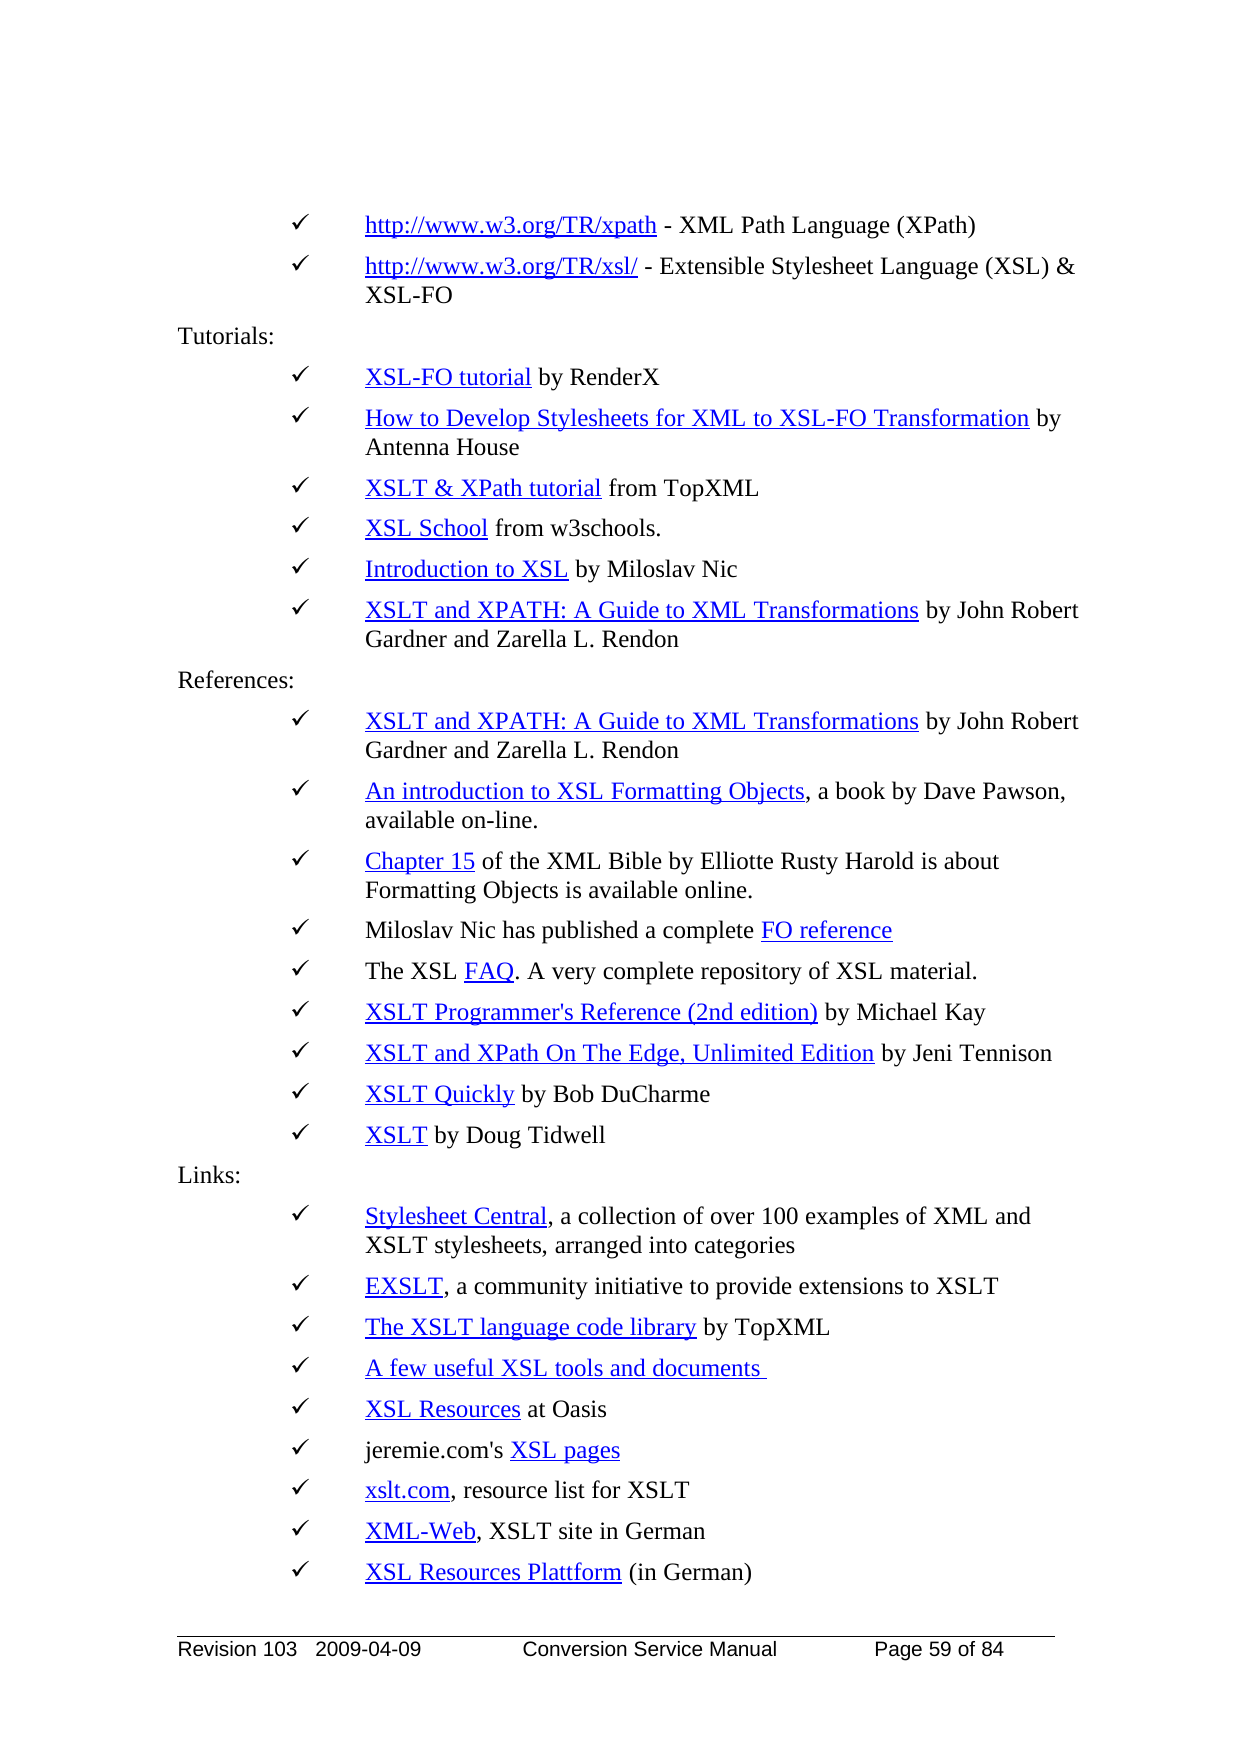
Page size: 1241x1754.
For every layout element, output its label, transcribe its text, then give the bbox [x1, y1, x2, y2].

list How to Develop Stylesheets for XML to XSL-FO Transformation by Antenna House [290, 403, 1092, 461]
list Miloslav Nic has published a complete FO reference [290, 915, 1092, 944]
list XSLT Programmer's Reference (2nd edition) by Michael Kay [290, 997, 1092, 1026]
list XML-Web, XSLT site in German [290, 1516, 1092, 1545]
list Introduction to XSL by Miloslav Nic [290, 554, 1092, 583]
list jeremie.com's XSL pages [290, 1434, 1092, 1463]
text Tutorials: [177, 321, 1092, 350]
list A few useful XSL tools and documents [290, 1353, 1092, 1382]
list http://www.w3.org/TR/xsl/ - Extensible Stylesheet Language (XSL) & XSL-FO [290, 251, 1092, 309]
text Links: [177, 1160, 1092, 1189]
list http://www.w3.org/TR/xpath - XML Path Language (XPath) [290, 210, 1092, 239]
list XSLT & XPath tutorial from TopXML [290, 472, 1092, 502]
list xslt.com, resource list for XSLT [290, 1475, 1092, 1504]
list EXSLT, a community initiative to provide extensions to XSLT [290, 1271, 1092, 1300]
list The XSLT language code library by TopXML [290, 1312, 1092, 1341]
list XSLT and XPath On The Edge, Unlimited Edition by Jeni Tennison [290, 1038, 1092, 1067]
list XSL-FO tutorial by RenderX [290, 362, 1092, 391]
list XSLT and XPATH: A Guide to XML Transformations by John Robert Gardner and Zarella L. Rendon [290, 595, 1092, 653]
text References: [177, 665, 1092, 694]
list XSL Resources at Oasis [290, 1394, 1092, 1423]
list An introduction to XSL Formatting Objects, a book by Dave Pawson, available on-line. [290, 776, 1092, 834]
list Chapter 15 of the XML Bible by Elliotte Rusty Harold is about Formatting Objects is available online. [290, 846, 1092, 904]
list XSLT and XPATH: A Guide to XML Transformations by John Robert Gardner and Zarella L. Rendon [290, 706, 1092, 764]
list XSLT Quickly by Bob DuCharme [290, 1079, 1092, 1108]
list XSLT by Doug Tidwell [290, 1119, 1092, 1149]
list The XSL FAQ. A very complete repository of XSL material. [290, 956, 1092, 985]
list Stylesheet Central, a collection of over 100 examples of XML and XSLT stylesheets, arranged into categories [290, 1201, 1092, 1259]
list XSL School from w3schools. [290, 513, 1092, 542]
list XSL Resources Plattform (in German) [290, 1557, 1092, 1586]
